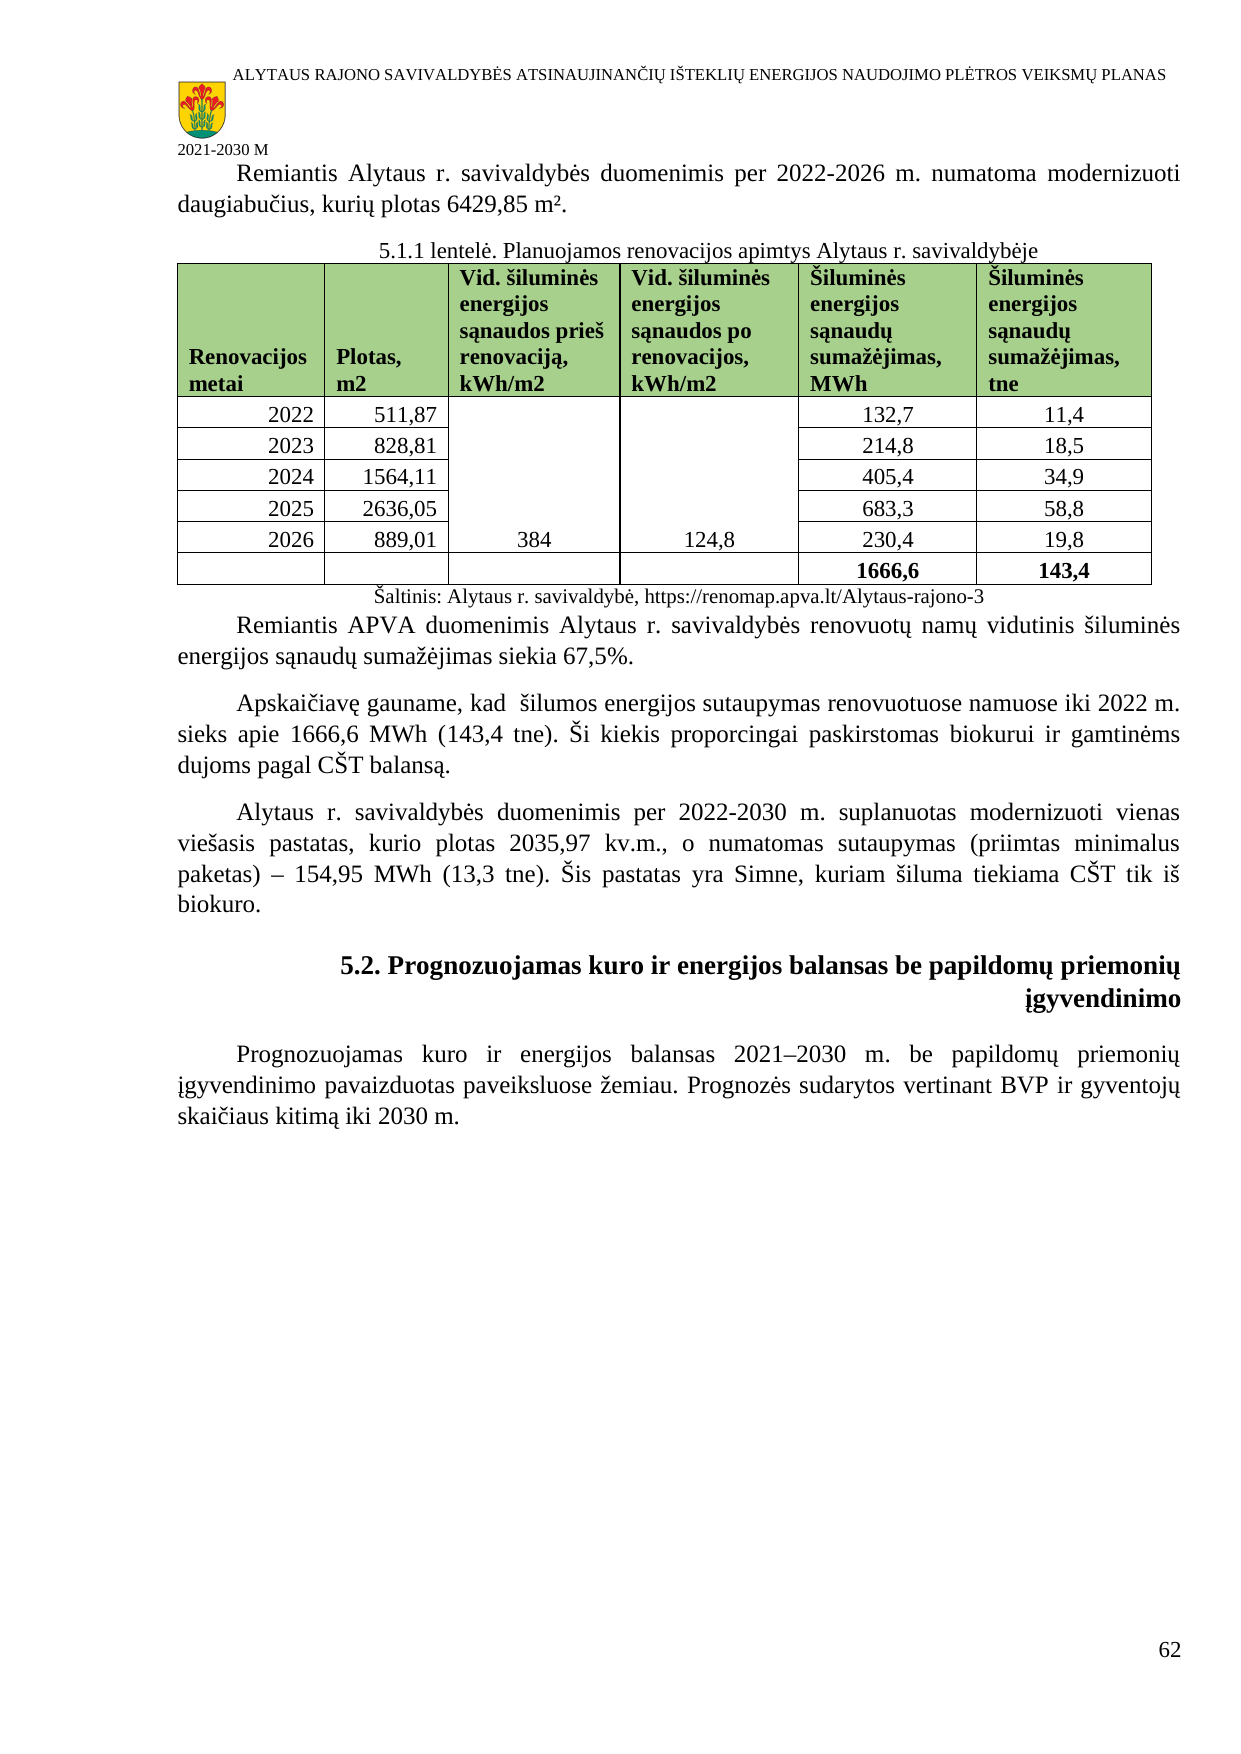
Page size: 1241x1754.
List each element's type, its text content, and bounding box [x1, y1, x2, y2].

table_cell 18,5 [977, 428, 1151, 458]
table_cell 2026 [178, 522, 324, 552]
table_cell 1564,11 [325, 460, 448, 490]
text Remiantis Alytaus r. savivaldybės duomenimis per 2022-2026 m. numatoma modernizuoti daugiabučius, kurių plotas 6429,85 m². [177, 158, 1181, 218]
table_cell 34,9 [977, 460, 1151, 490]
table_cell 405,4 [799, 460, 976, 490]
table_cell 143,4 [977, 553, 1151, 583]
table_cell 19,8 [977, 522, 1151, 552]
table_header Šiluminės energijos sąnaudų sumažėjimas, tne [977, 264, 1151, 396]
table_cell 2022 [178, 397, 324, 427]
table_header Šiluminės energijos sąnaudų sumažėjimas, MWh [799, 264, 976, 396]
table_cell [178, 553, 324, 583]
table_cell 2024 [178, 460, 324, 490]
text Prognozuojamas kuro ir energijos balansas 2021–2030 m. be papildomų priemonių įgyvendinimo pavaizduotas paveiksluose žemiau. Prognozės sudarytos vertinant BVP ir gyventojų skaičiaus kitimą iki 2030 m. [177, 1039, 1181, 1130]
table_cell [449, 553, 619, 583]
table_cell 511,87 [325, 397, 448, 427]
table_cell 214,8 [799, 428, 976, 458]
table_cell 11,4 [977, 397, 1151, 427]
table_cell [325, 553, 448, 583]
text Alytaus r. savivaldybės duomenimis per 2022-2030 m. suplanuotas modernizuoti vienas viešasis pastatas, kurio plotas 2035,97 kv.m., o numatomas sutaupymas (priimtas minimalus paketas) – 154,95 MWh (13,3 tne). Šis pastatas yra Simne, kuriam šiluma tiekiama CŠT tik iš biokuro. [177, 797, 1181, 918]
table_cell 132,7 [799, 397, 976, 427]
table_cell 384 [449, 397, 619, 552]
table_cell 889,01 [325, 522, 448, 552]
table_header Renovacijos metai [178, 264, 324, 396]
table_header Plotas, m2 [325, 264, 448, 396]
table_cell 1666,6 [799, 553, 976, 583]
table_cell 58,8 [977, 491, 1151, 521]
table_header Vid. šiluminės energijos sąnaudos prieš renovaciją, kWh/m2 [449, 264, 619, 396]
text Šaltinis: Alytaus r. savivaldybė, https://renomap.apva.lt/Alytaus-rajono-3 [177, 584, 1181, 608]
text Remiantis APVA duomenimis Alytaus r. savivaldybės renovuotų namų vidutinis šiluminės energijos sąnaudų sumažėjimas siekia 67,5%. [177, 610, 1181, 670]
table_cell 2025 [178, 491, 324, 521]
table_cell 230,4 [799, 522, 976, 552]
table_cell 2636,05 [325, 491, 448, 521]
subtitle 5.2. Prognozuojamas kuro ir energijos balansas be papildomų priemonių įgyvendinimo [177, 949, 1181, 1013]
text Apskaičiavę gauname, kad šilumos energijos sutaupymas renovuotuose namuose iki 2022 m. sieks apie 1666,6 MWh (143,4 tne). Ši kiekis proporcingai paskirstomas biokurui ir gamtinėms dujoms pagal CŠT balansą. [177, 688, 1181, 779]
table_cell 2023 [178, 428, 324, 458]
text 5.1.1 lentelė. Planuojamos renovacijos apimtys Alytaus r. savivaldybėje [177, 237, 1181, 263]
table_cell 124,8 [621, 397, 798, 552]
table_header Vid. šiluminės energijos sąnaudos po renovacijos, kWh/m2 [621, 264, 798, 396]
table_cell [621, 553, 798, 583]
table_cell 828,81 [325, 428, 448, 458]
table_cell 683,3 [799, 491, 976, 521]
